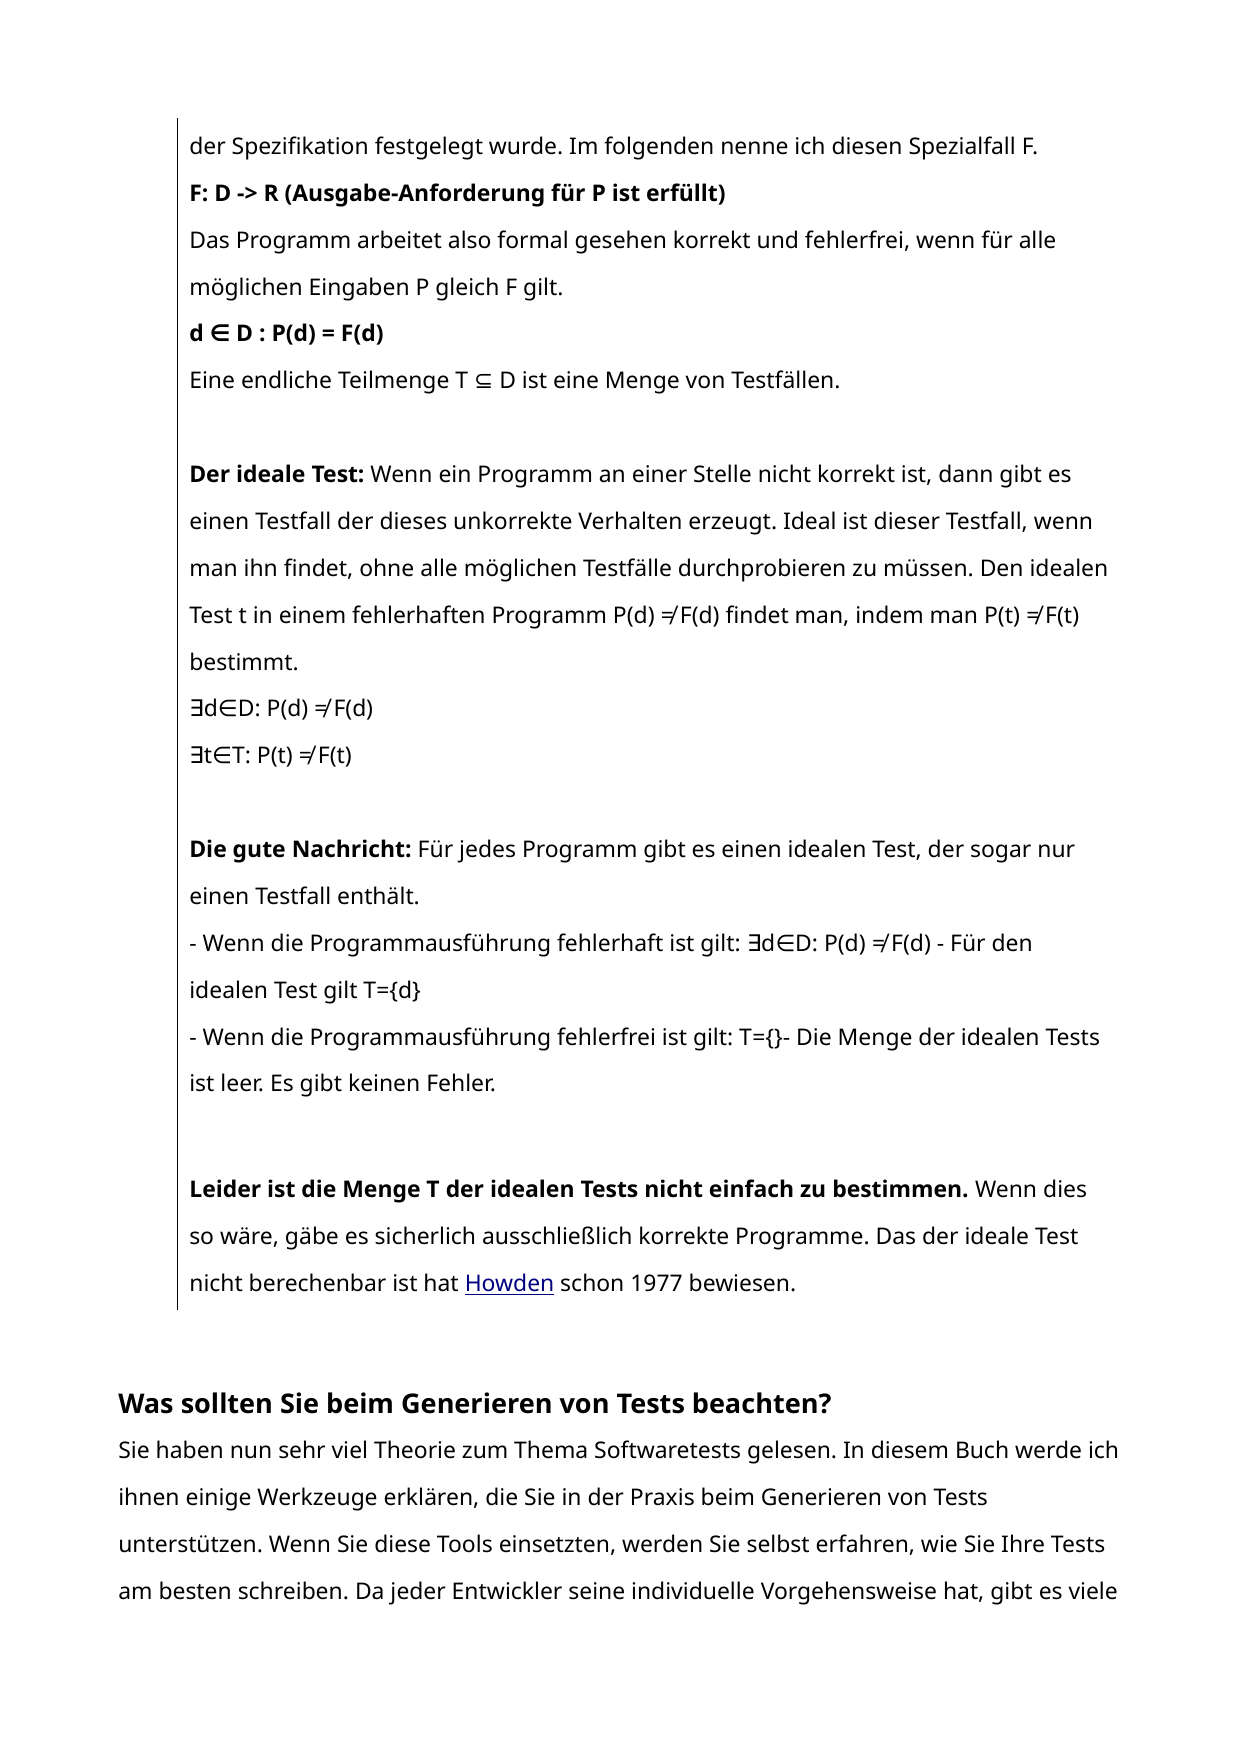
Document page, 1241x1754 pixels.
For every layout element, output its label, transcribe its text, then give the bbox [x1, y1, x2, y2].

text Leider ist die Menge T der idealen Tests nicht einfach zu bestimmen. Wenn dies so wäre, gäbe es sicherlich ausschließlich korrekte Programme. Das der ideale Test nicht berechenbar ist hat Howden schon 1977 bewiesen. [178, 1162, 1122, 1310]
text Sie haben nun sehr viel Theorie zum Thema Softwaretests gelesen. In diesem Buch werde ich ihnen einige Werkzeuge erklären, die Sie in der Praxis beim Generieren von Tests unterstützen. Wenn Sie diese Tools einsetzten, werden Sie selbst erfahren, wie Sie Ihre Tests am besten schreiben. Da jeder Entwickler seine individuelle Vorgehensweise hat, gibt es viele [118, 1434, 1122, 1606]
text der Spezifikation festgelegt wurde. Im folgenden nenne ich diesen Spezialfall F. F: D -> R (Ausgabe-Anforderung für P ist erfüllt) Das Programm arbeitet also formal gesehen korrekt und fehlerfrei, wenn für alle möglichen Eingaben P gleich F gilt. d ∈ D : P(d) = F(d) Eine endliche Teilmenge T ⊆ D ist eine Menge von Testfällen. Der ideale Test: Wenn ein Programm an einer Stelle nicht korrekt ist, dann gibt es einen Testfall der dieses unkorrekte Verhalten erzeugt. Ideal ist dieser Testfall, wenn man ihn findet, ohne alle möglichen Testfälle durchprobieren zu müssen. Den idealen Test t in einem fehlerhaften Programm P(d) ≠ F(d) findet man, indem man P(t) ≠ F(t) bestimmt. ∃d∈D: P(d) ≠ F(d) ∃t∈T: P(t) ≠ F(t) Die gute Nachricht: Für jedes Programm gibt es einen idealen Test, der sogar nur einen Testfall enthält. - Wenn die Programmausführung fehlerhaft ist gilt: ∃d∈D: P(d) ≠ F(d) - Für den idealen Test gilt T={d} - Wenn die Programmausführung fehlerfrei ist gilt: T={}- Die Menge der idealen Tests ist leer. Es gibt keinen Fehler. [178, 118, 1122, 1099]
subtitle Was sollten Sie beim Generieren von Tests beachten? [118, 1385, 1122, 1422]
